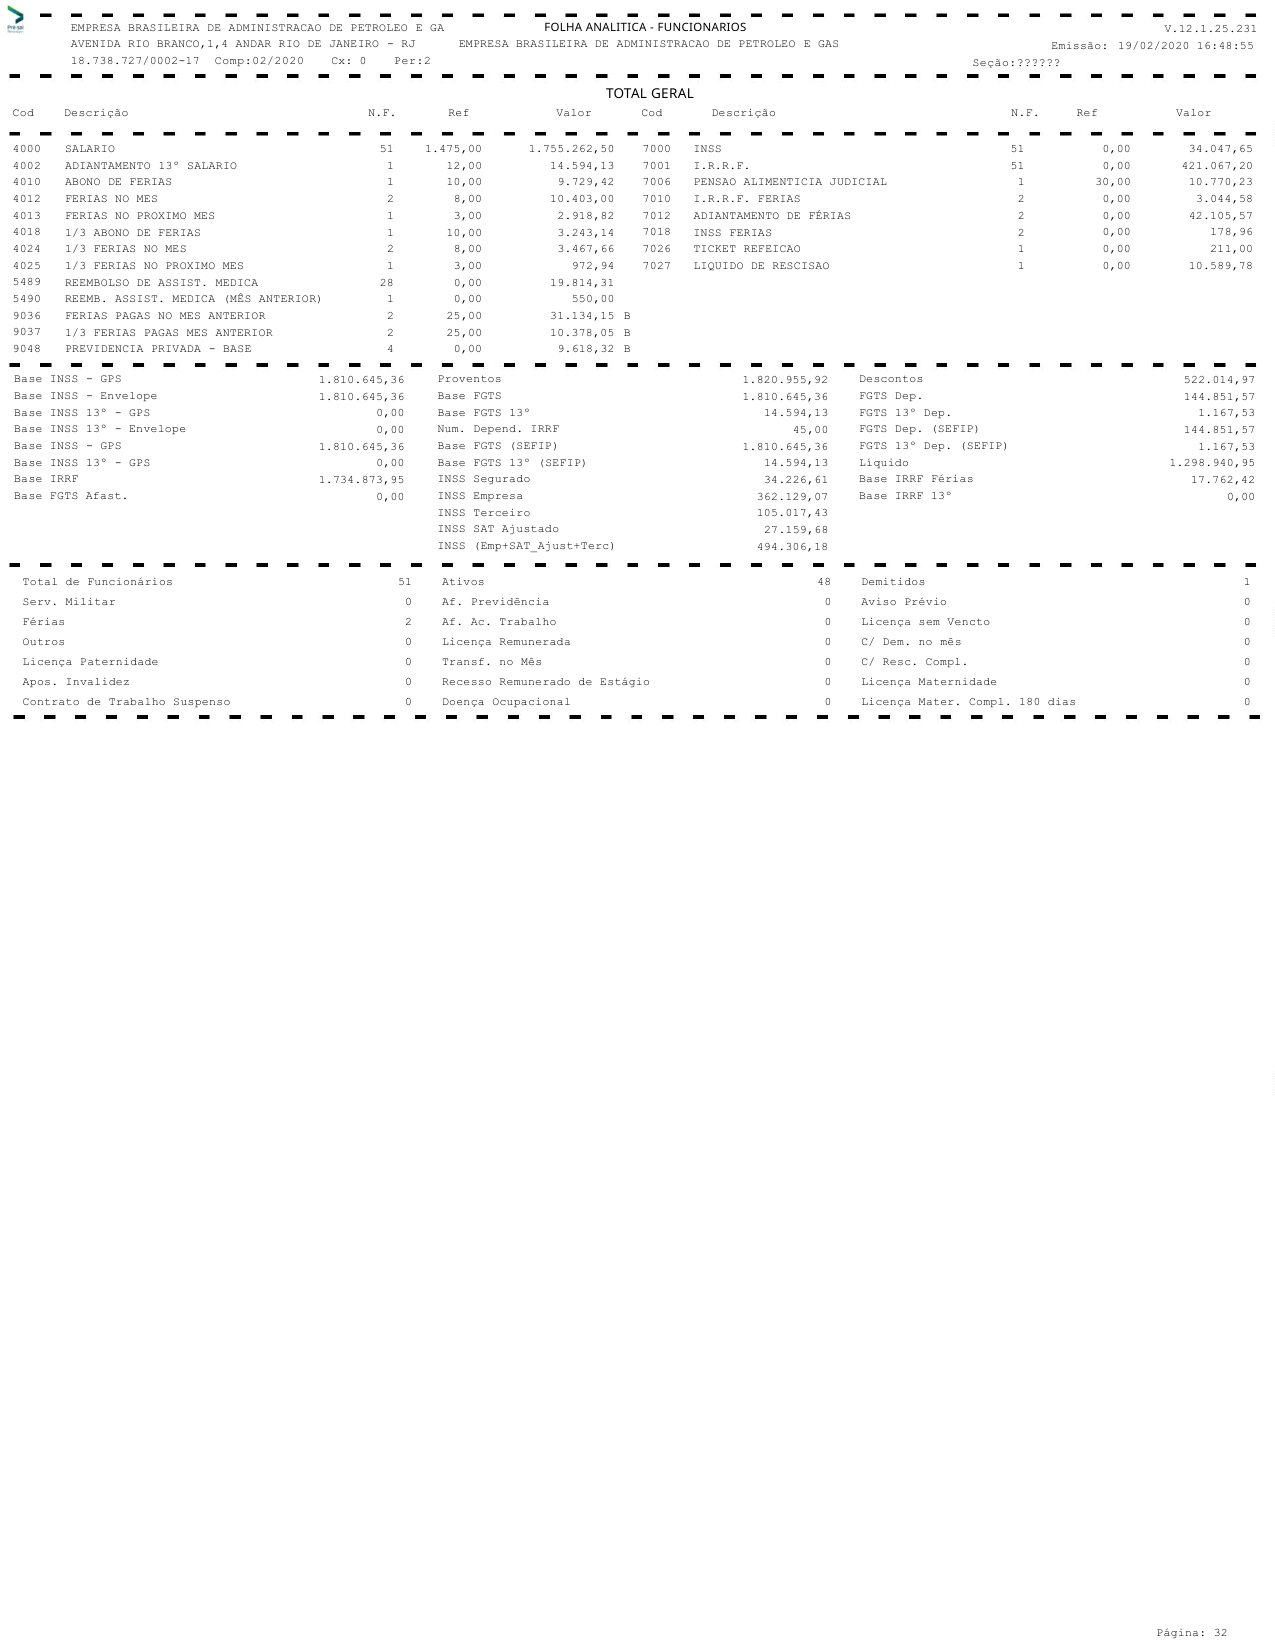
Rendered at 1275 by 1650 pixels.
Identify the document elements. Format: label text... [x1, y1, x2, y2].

text 972,94 [572, 258, 632, 272]
text 9 [12, 325, 19, 338]
text 1 [387, 175, 411, 188]
text 1.167,53 [1198, 406, 1273, 419]
text Base INSS - GPS [14, 372, 139, 385]
text 178,96 [1210, 225, 1270, 238]
text 1.734.873,95 [318, 473, 422, 486]
text 51 [398, 574, 429, 588]
text 1 [71, 53, 78, 67]
text 1.810.645,36 [318, 389, 422, 403]
text 3,00 [453, 208, 499, 222]
text 0,00 [453, 342, 499, 355]
text FGTS 13º Dep. [859, 405, 1033, 419]
text V.12.1.25.231 [1164, 22, 1275, 35]
text 8,00 [453, 242, 499, 255]
text Base IRRF Férias [859, 472, 991, 485]
text Recesso Remunerado de Estágio [442, 674, 675, 688]
text Descrição [711, 106, 793, 119]
text 0,00 [1102, 225, 1148, 238]
text Ref [448, 106, 487, 119]
text 10,00 [446, 175, 499, 188]
text 0 [824, 594, 849, 608]
text 10.403,00 [550, 192, 632, 205]
text 0 [1244, 674, 1268, 688]
text 5 [12, 292, 19, 305]
text 4 [12, 258, 19, 272]
text Aviso Prévio [861, 594, 964, 608]
text Licença Remunerada [442, 634, 591, 648]
text 494.306,18 [757, 539, 846, 553]
text 48 [817, 574, 849, 588]
text Ativos [442, 574, 502, 588]
text 0,00 [376, 456, 422, 469]
text 1/3 ABONO DE FERIAS [65, 225, 238, 239]
text 1 [387, 158, 411, 172]
text 34.047,65 [1188, 142, 1270, 155]
text 1 [1018, 175, 1042, 188]
text 2 [387, 308, 411, 322]
text FGTS 13º Dep. (SEFIP) [859, 438, 1033, 452]
text Férias [22, 614, 83, 628]
text Total de Funcionários [22, 574, 196, 588]
text 1 [387, 208, 411, 222]
text 12,00 [446, 158, 499, 172]
text 489 [19, 275, 58, 288]
text 522.014,97 [1184, 372, 1273, 386]
text Demitidos [861, 574, 943, 588]
text Base FGTS Afast. [14, 488, 146, 502]
text 8.738.727/0002-17 Comp:02/2020 [78, 53, 329, 67]
text 0 [1244, 694, 1268, 708]
text Base FGTS (SEFIP) [437, 438, 611, 452]
text Base FGTS 13º [437, 405, 548, 419]
text 1/3 FERIAS NO MES [65, 242, 205, 255]
text 10.589,78 [1188, 258, 1270, 272]
text 0,00 [1102, 192, 1148, 205]
text 25,00 [446, 325, 499, 339]
text Af. Ac. Trabalho [442, 614, 591, 628]
text 0 [1244, 654, 1268, 668]
text 012 [19, 192, 58, 205]
text Licença Mater. Compl. 180 dias [861, 694, 1102, 708]
text FERIAS NO PROXIMO MES [65, 208, 238, 222]
text 0,00 [376, 406, 422, 419]
text 0,00 [1102, 158, 1148, 172]
text 2 [405, 614, 429, 628]
text 10.378,05 B [550, 325, 648, 339]
text 0 [405, 654, 429, 668]
text REEMB. ASSIST. MEDICA (MÊS ANTERIOR) [65, 292, 348, 305]
text 2 [1018, 192, 1042, 205]
text Cod [12, 106, 51, 119]
text Apos. Invalidez [22, 674, 256, 688]
text 14.594,13 [550, 158, 632, 172]
text FERIAS PAGAS NO MES ANTERIOR [65, 308, 348, 322]
text 010 [19, 175, 58, 188]
text 1 [387, 225, 411, 239]
text I.R.R.F. [693, 158, 768, 172]
text 013 [19, 208, 58, 222]
text 0,00 [1102, 242, 1148, 255]
text Valor [1176, 106, 1229, 119]
text Proventos [437, 372, 519, 385]
text 025 [19, 258, 58, 272]
picture [0, 0, 1275, 1650]
text INSS Terceiro [437, 505, 548, 519]
text 2 [1018, 225, 1042, 239]
text C/ Resc. Compl. [861, 654, 1018, 668]
text 0 [824, 694, 849, 708]
text 0,00 [376, 422, 422, 436]
text 5 [12, 275, 19, 288]
text 4 [12, 142, 19, 155]
text 1/3 FERIAS NO PROXIMO MES [65, 258, 348, 272]
text Cod [641, 106, 680, 119]
text Ref [1076, 106, 1115, 119]
text Af. Previdência [442, 594, 591, 608]
text 7027 [642, 258, 688, 272]
text 14.594,13 [764, 456, 846, 469]
text 211,00 [1210, 242, 1270, 255]
text ADIANTAMENTO DE FÉRIAS [693, 208, 875, 222]
text 0,00 [1102, 142, 1148, 155]
text Página: 32 [1156, 1626, 1244, 1639]
text 19.814,31 [550, 275, 632, 289]
text 0 [405, 674, 429, 688]
text 1 [1018, 242, 1042, 255]
text 037 [19, 325, 58, 338]
text 4 [12, 225, 19, 238]
text Num. Depend. IRRF [437, 422, 611, 435]
text 7000 [642, 142, 688, 155]
text 1.475,00 [425, 142, 499, 155]
text 362.129,07 [757, 489, 846, 503]
text 42.105,57 [1188, 208, 1270, 222]
text TOTAL GERAL [606, 86, 719, 102]
text Emissão: [1051, 38, 1118, 52]
text Seção:?????? [972, 55, 1129, 69]
text 000 [19, 142, 58, 155]
text 51 [1010, 142, 1042, 155]
text I.R.R.F. FERIAS [693, 192, 912, 205]
text 0 [824, 614, 849, 628]
text INSS [693, 142, 739, 155]
text 1.298.940,95 [1169, 456, 1273, 469]
text 024 [19, 242, 58, 255]
text 1.810.645,36 [318, 372, 422, 386]
text Base FGTS [437, 388, 519, 402]
text 1.810.645,36 [318, 439, 422, 453]
text 27.159,68 [764, 522, 846, 536]
text INSS Empresa [437, 488, 541, 502]
text Descontos [859, 372, 941, 385]
text Serv. Militar [22, 594, 196, 608]
text 4 [12, 175, 19, 188]
text Base INSS 13º - Envelope [14, 422, 211, 435]
text Cx: 0 [331, 53, 383, 67]
text 9.729,42 [557, 175, 632, 188]
text 0 [405, 634, 429, 648]
text 28 [379, 275, 411, 289]
text 7012 [642, 208, 688, 222]
text Per:2 [394, 53, 448, 67]
text 018 [19, 225, 58, 238]
text Líquido [859, 455, 1033, 469]
text 1/3 FERIAS PAGAS MES ANTERIOR [65, 325, 348, 339]
text ADIANTAMENTO 13º SALARIO [65, 158, 262, 172]
text 0 [405, 694, 429, 708]
text 3.243,14 [557, 225, 632, 239]
text FGTS Dep. [859, 388, 941, 402]
text 30,00 [1095, 175, 1148, 188]
text 9 [12, 308, 19, 322]
text 7026 [642, 242, 688, 255]
text Descrição [64, 106, 146, 119]
text 19/02/2020 16:48:55 [1118, 38, 1275, 52]
text 9.618,32 B [557, 342, 648, 355]
text AVENIDA RIO BRANCO,1,4 ANDAR RIO DE JANEIRO - RJ [71, 37, 458, 50]
text 0 [1244, 614, 1268, 628]
text 4 [12, 242, 19, 255]
text Base INSS - Envelope [14, 388, 211, 402]
text 3.467,66 [557, 242, 632, 255]
text 51 [379, 142, 411, 155]
text 0,00 [1102, 208, 1148, 222]
text SALARIO [65, 142, 132, 155]
text Outros [22, 634, 83, 648]
text Contrato de Trabalho Suspenso [22, 694, 256, 708]
text LIQUIDO DE RESCISAO [693, 258, 850, 272]
text 2 [387, 192, 411, 205]
text 1.755.262,50 [528, 142, 632, 155]
text Licença Paternidade [22, 654, 256, 668]
text 45,00 [793, 422, 846, 436]
text FERIAS NO MES [65, 192, 175, 205]
text 10,00 [446, 225, 499, 239]
text 7010 [642, 192, 688, 205]
text 0 [405, 594, 429, 608]
text 2.918,82 [557, 208, 632, 222]
text 7006 [642, 175, 688, 188]
text 1.167,53 [1198, 439, 1273, 453]
text 036 [19, 308, 58, 322]
text 8,00 [453, 192, 499, 205]
text 14.594,13 [764, 406, 846, 419]
text 1.820.955,92 [742, 372, 846, 386]
text PENSAO ALIMENTICIA JUDICIAL [693, 175, 912, 188]
text Base INSS - GPS [14, 438, 211, 452]
text 1 [1018, 258, 1042, 272]
text 10.770,23 [1188, 175, 1270, 188]
text 7018 [642, 225, 688, 238]
text 048 [19, 342, 58, 355]
text 9 [12, 342, 19, 355]
text 1 [387, 258, 411, 272]
text 0,00 [376, 489, 422, 503]
text 2 [1018, 208, 1042, 222]
text Licença Maternidade [861, 674, 1018, 688]
text Base IRRF 13º [859, 488, 991, 502]
text Base INSS 13º - GPS [14, 405, 211, 419]
text PREVIDENCIA PRIVADA - BASE [65, 342, 348, 355]
text 490 [19, 292, 58, 305]
text 1.810.645,36 [742, 439, 846, 453]
text 4 [12, 158, 19, 172]
text Doença Ocupacional [442, 694, 675, 708]
text C/ Dem. no mês [861, 634, 1018, 648]
text 2 [387, 242, 411, 255]
text 4 [387, 342, 411, 356]
text 31.134,15 B [550, 308, 648, 322]
text Base FGTS 13º (SEFIP) [437, 455, 611, 469]
text 1 [387, 292, 411, 305]
text INSS FERIAS [693, 225, 875, 239]
text 002 [19, 158, 58, 172]
text Base INSS 13º - GPS [14, 455, 171, 469]
text 0 [1244, 634, 1268, 648]
text 0,00 [453, 275, 499, 289]
text N.F. [1011, 106, 1057, 119]
text INSS Segurado [437, 472, 611, 485]
text ABONO DE FERIAS [65, 175, 262, 188]
text 51 [1010, 158, 1042, 172]
text 421.067,20 [1181, 158, 1270, 172]
text EMPRESA BRASILEIRA DE ADMINISTRACAO DE PETROLEO E GAS [458, 37, 864, 50]
text 3.044,58 [1196, 192, 1270, 205]
text 1.810.645,36 [742, 389, 846, 403]
text 25,00 [446, 308, 499, 322]
text EMPRESA BRASILEIRA DE ADMINISTRACAO DE PETROLEO E GA [71, 20, 469, 34]
text 0 [1244, 594, 1268, 608]
text 144.851,57 [1184, 422, 1273, 436]
text N.F. [368, 106, 414, 119]
text 17.762,42 [1191, 472, 1273, 486]
text Valor [556, 106, 609, 119]
text Transf. no Mês [442, 654, 591, 668]
text 0,00 [453, 292, 499, 305]
text 34.226,61 [764, 472, 846, 486]
text REEMBOLSO DE ASSIST. MEDICA [65, 275, 348, 289]
text 4 [12, 192, 19, 205]
text 0 [824, 654, 849, 668]
text 3,00 [453, 258, 499, 272]
text 0 [824, 634, 849, 648]
text 144.851,57 [1184, 389, 1273, 403]
text 0 [824, 674, 849, 688]
text 2 [387, 325, 411, 339]
text FGTS Dep. (SEFIP) [859, 422, 1033, 435]
text 4 [12, 208, 19, 222]
text Base IRRF [14, 472, 171, 485]
text 550,00 [572, 292, 632, 305]
text 7001 [642, 158, 688, 172]
text INSS SAT Ajustado [437, 522, 642, 536]
text 0,00 [1102, 258, 1148, 272]
text TICKET REFEICAO [693, 242, 818, 255]
text FOLHA ANALITICA - FUNCIONARIOS [544, 20, 785, 34]
text Licença sem Vencto [861, 614, 1018, 628]
text INSS (Emp+SAT_Ajust+Terc) [437, 539, 642, 552]
text 0,00 [1227, 489, 1273, 503]
text 1 [1244, 574, 1268, 588]
text 105.017,43 [757, 506, 846, 519]
